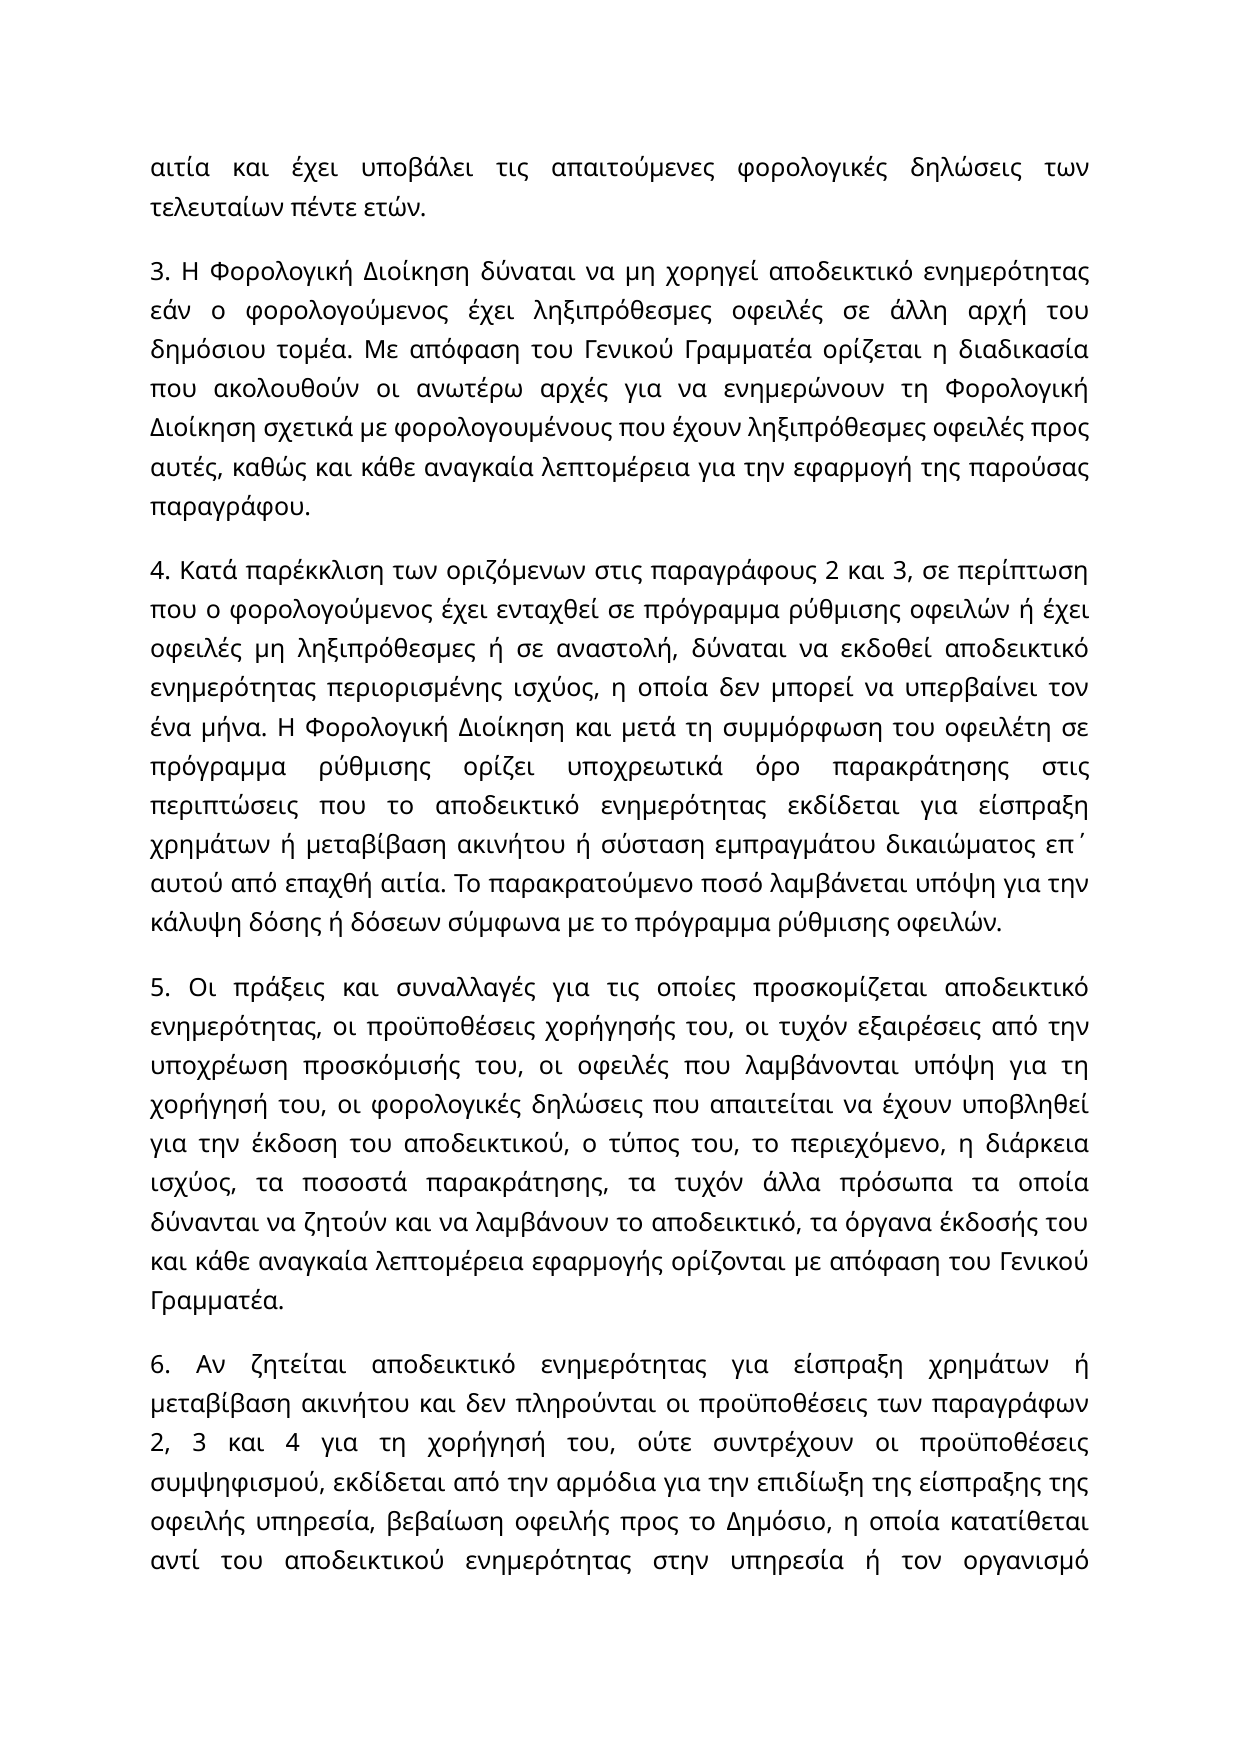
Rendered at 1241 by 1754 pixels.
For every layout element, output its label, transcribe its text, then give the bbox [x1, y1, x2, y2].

text 4. Κατά παρέκκλιση των οριζόμενων στις παραγράφους 2 και 3, σε περίπτωση που ο φορολογούμενος έχει ενταχθεί σε πρόγραμμα ρύθμισης οφειλών ή έχει οφειλές μη ληξιπρόθεσμες ή σε αναστολή, δύναται να εκδοθεί αποδεικτικό ενημερότητας περιορισμένης ισχύος, η οποία δεν μπορεί να υπερβαίνει τον ένα μήνα. Η Φορολογική Διοίκηση και μετά τη συμμόρφωση του οφειλέτη σε πρόγραμμα ρύθμισης ορίζει υποχρεωτικά όρο παρακράτησης στις περιπτώσεις που το αποδεικτικό ενημερότητας εκδίδεται για είσπραξη χρημάτων ή μεταβίβαση ακινήτου ή σύσταση εμπραγμάτου δικαιώματος επ΄ αυτού από επαχθή αιτία. Το παρακρατούμενο ποσό λαμβάνεται υπόψη για την κάλυψη δόσης ή δόσεων σύμφωνα με το πρόγραμμα ρύθμισης οφειλών. [150, 552, 1090, 939]
text 3. Η Φορολογική Διοίκηση δύναται να μη χορηγεί αποδεικτικό ενημερότητας εάν ο φορολογούμενος έχει ληξιπρόθεσμες οφειλές σε άλλη αρχή του δημόσιου τομέα. Με απόφαση του Γενικού Γραμματέα ορίζεται η διαδικασία που ακολουθούν οι ανωτέρω αρχές για να ενημερώνουν τη Φορολογική Διοίκηση σχετικά με φορολογουμένους που έχουν ληξιπρόθεσμες οφειλές προς αυτές, καθώς και κάθε αναγκαία λεπτομέρεια για την εφαρμογή της παρούσας παραγράφου. [150, 253, 1090, 522]
text 5. Οι πράξεις και συναλλαγές για τις οποίες προσκομίζεται αποδεικτικό ενημερότητας, οι προϋποθέσεις χορήγησής του, οι τυχόν εξαιρέσεις από την υποχρέωση προσκόμισής του, οι οφειλές που λαμβάνονται υπόψη για τη χορήγησή του, οι φορολογικές δηλώσεις που απαιτείται να έχουν υποβληθεί για την έκδοση του αποδεικτικού, ο τύπος του, το περιεχόμενο, η διάρκεια ισχύος, τα ποσοστά παρακράτησης, τα τυχόν άλλα πρόσωπα τα οποία δύνανται να ζητούν και να λαμβάνουν το αποδεικτικό, τα όργανα έκδοσής του και κάθε αναγκαία λεπτομέρεια εφαρμογής ορίζονται με απόφαση του Γενικού Γραμματέα. [150, 969, 1090, 1317]
text αιτία και έχει υποβάλει τις απαιτούμενες φορολογικές δηλώσεις των τελευταίων πέντε ετών. [150, 150, 1090, 223]
text 6. Αν ζητείται αποδεικτικό ενημερότητας για είσπραξη χρημάτων ή μεταβίβαση ακινήτου και δεν πληρούνται οι προϋποθέσεις των παραγράφων 2, 3 και 4 για τη χορήγησή του, ούτε συντρέχουν οι προϋποθέσεις συμψηφισμού, εκδίδεται από την αρμόδια για την επιδίωξη της είσπραξης της οφειλής υπηρεσία, βεβαίωση οφειλής προς το Δημόσιο, η οποία κατατίθεται αντί του αποδεικτικού ενημερότητας στην υπηρεσία ή τον οργανισμό [150, 1347, 1090, 1577]
